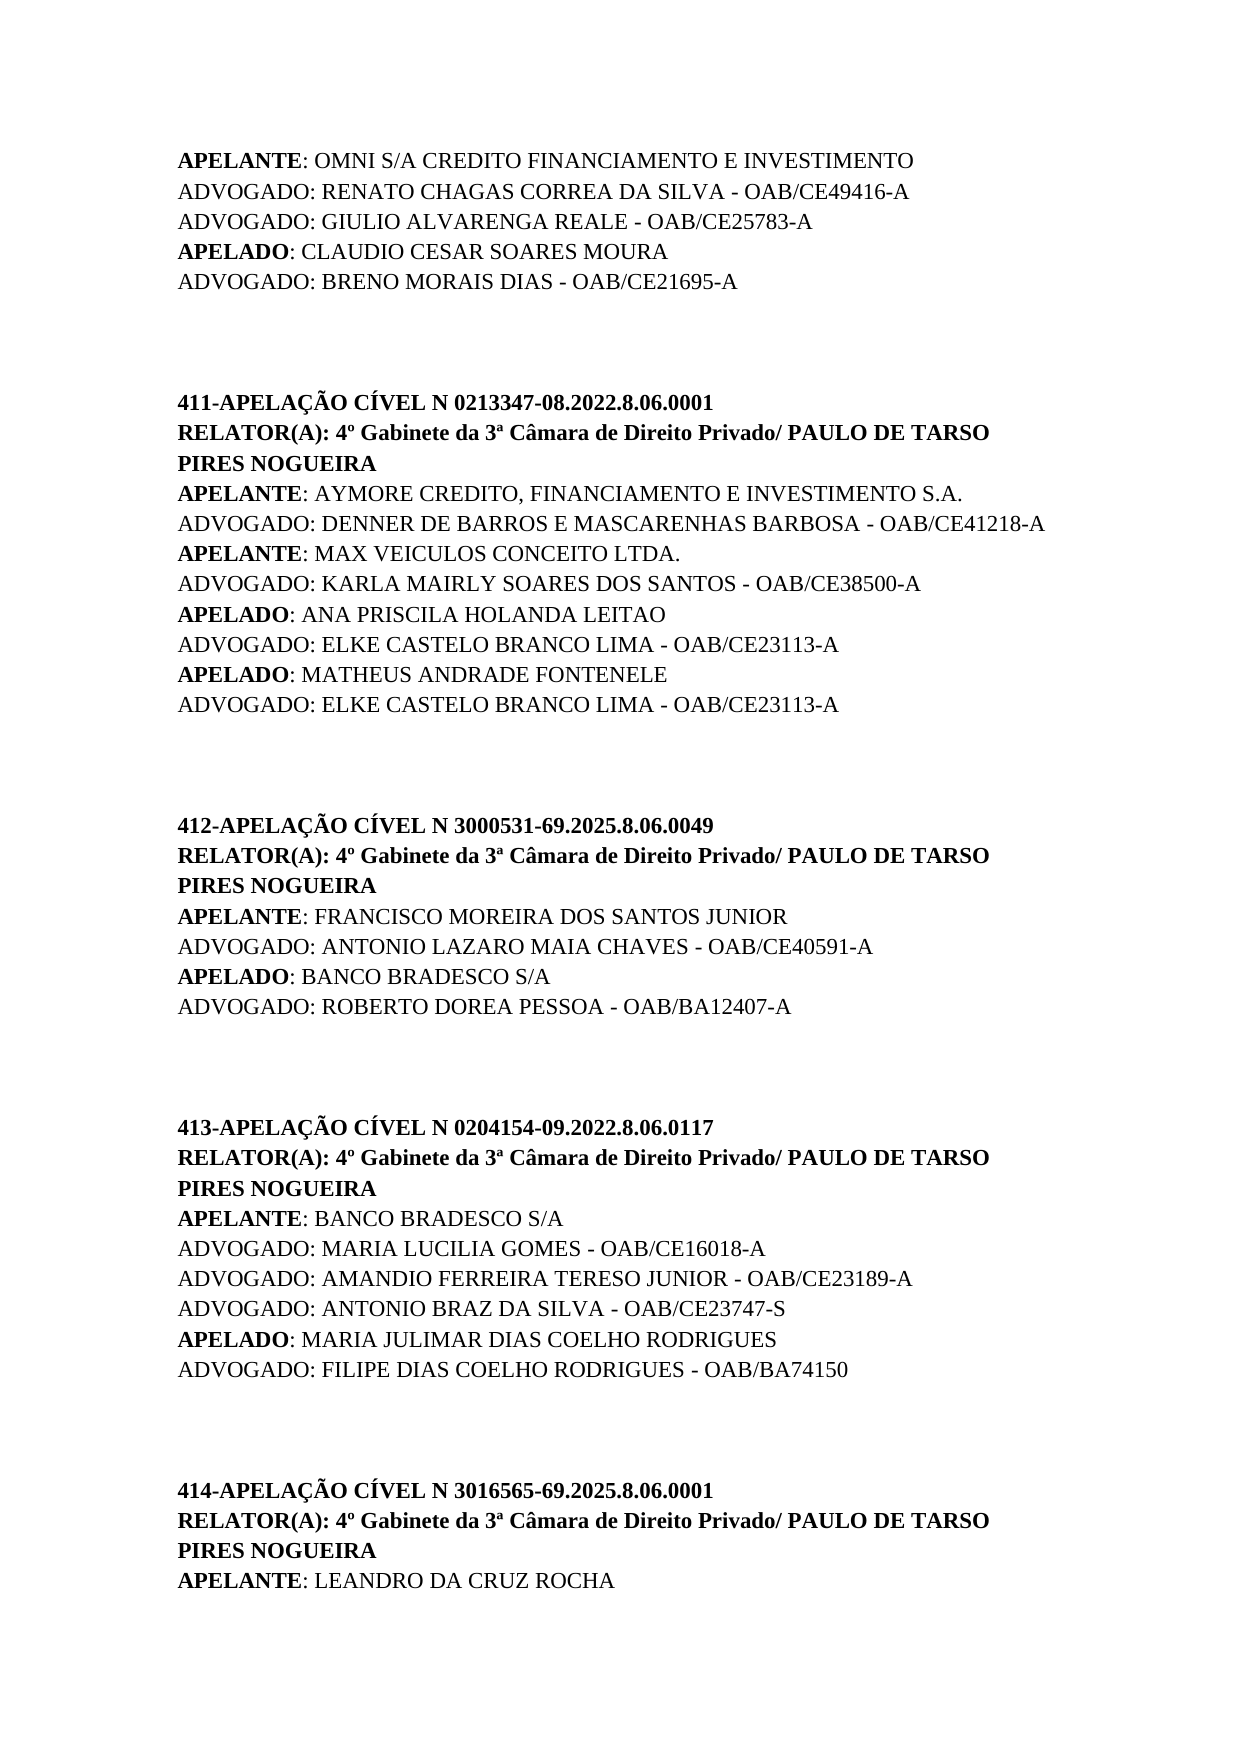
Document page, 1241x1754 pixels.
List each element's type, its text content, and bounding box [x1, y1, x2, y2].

text APELANTE: OMNI S/A CREDITO FINANCIAMENTO E INVESTIMENTO ADVOGADO: RENATO CHAGAS CORREA DA SILVA - OAB/CE49416-A ADVOGADO: GIULIO ALVARENGA REALE - OAB/CE25783-A APELADO: CLAUDIO CESAR SOARES MOURA ADVOGADO: BRENO MORAIS DIAS - OAB/CE21695-A 411-APELAÇÃO CÍVEL N 0213347-08.2022.8.06.0001 RELATOR(A): 4º Gabinete da 3ª Câmara de Direito Privado/ PAULO DE TARSO PIRES NOGUEIRA APELANTE: AYMORE CREDITO, FINANCIAMENTO E INVESTIMENTO S.A. ADVOGADO: DENNER DE BARROS E MASCARENHAS BARBOSA - OAB/CE41218-A APELANTE: MAX VEICULOS CONCEITO LTDA. ADVOGADO: KARLA MAIRLY SOARES DOS SANTOS - OAB/CE38500-A APELADO: ANA PRISCILA HOLANDA LEITAO ADVOGADO: ELKE CASTELO BRANCO LIMA - OAB/CE23113-A APELADO: MATHEUS ANDRADE FONTENELE ADVOGADO: ELKE CASTELO BRANCO LIMA - OAB/CE23113-A 412-APELAÇÃO CÍVEL N 3000531-69.2025.8.06.0049 RELATOR(A): 4º Gabinete da 3ª Câmara de Direito Privado/ PAULO DE TARSO PIRES NOGUEIRA APELANTE: FRANCISCO MOREIRA DOS SANTOS JUNIOR ADVOGADO: ANTONIO LAZARO MAIA CHAVES - OAB/CE40591-A APELADO: BANCO BRADESCO S/A ADVOGADO: ROBERTO DOREA PESSOA - OAB/BA12407-A 413-APELAÇÃO CÍVEL N 0204154-09.2022.8.06.0117 RELATOR(A): 4º Gabinete da 3ª Câmara de Direito Privado/ PAULO DE TARSO PIRES NOGUEIRA APELANTE: BANCO BRADESCO S/A ADVOGADO: MARIA LUCILIA GOMES - OAB/CE16018-A ADVOGADO: AMANDIO FERREIRA TERESO JUNIOR - OAB/CE23189-A ADVOGADO: ANTONIO BRAZ DA SILVA - OAB/CE23747-S APELADO: MARIA JULIMAR DIAS COELHO RODRIGUES ADVOGADO: FILIPE DIAS COELHO RODRIGUES - OAB/BA74150 414-APELAÇÃO CÍVEL N 3016565-69.2025.8.06.0001 RELATOR(A): 4º Gabinete da 3ª Câmara de Direito Privado/ PAULO DE TARSO PIRES NOGUEIRA APELANTE: LEANDRO DA CRUZ ROCHA [177, 148, 1063, 1594]
